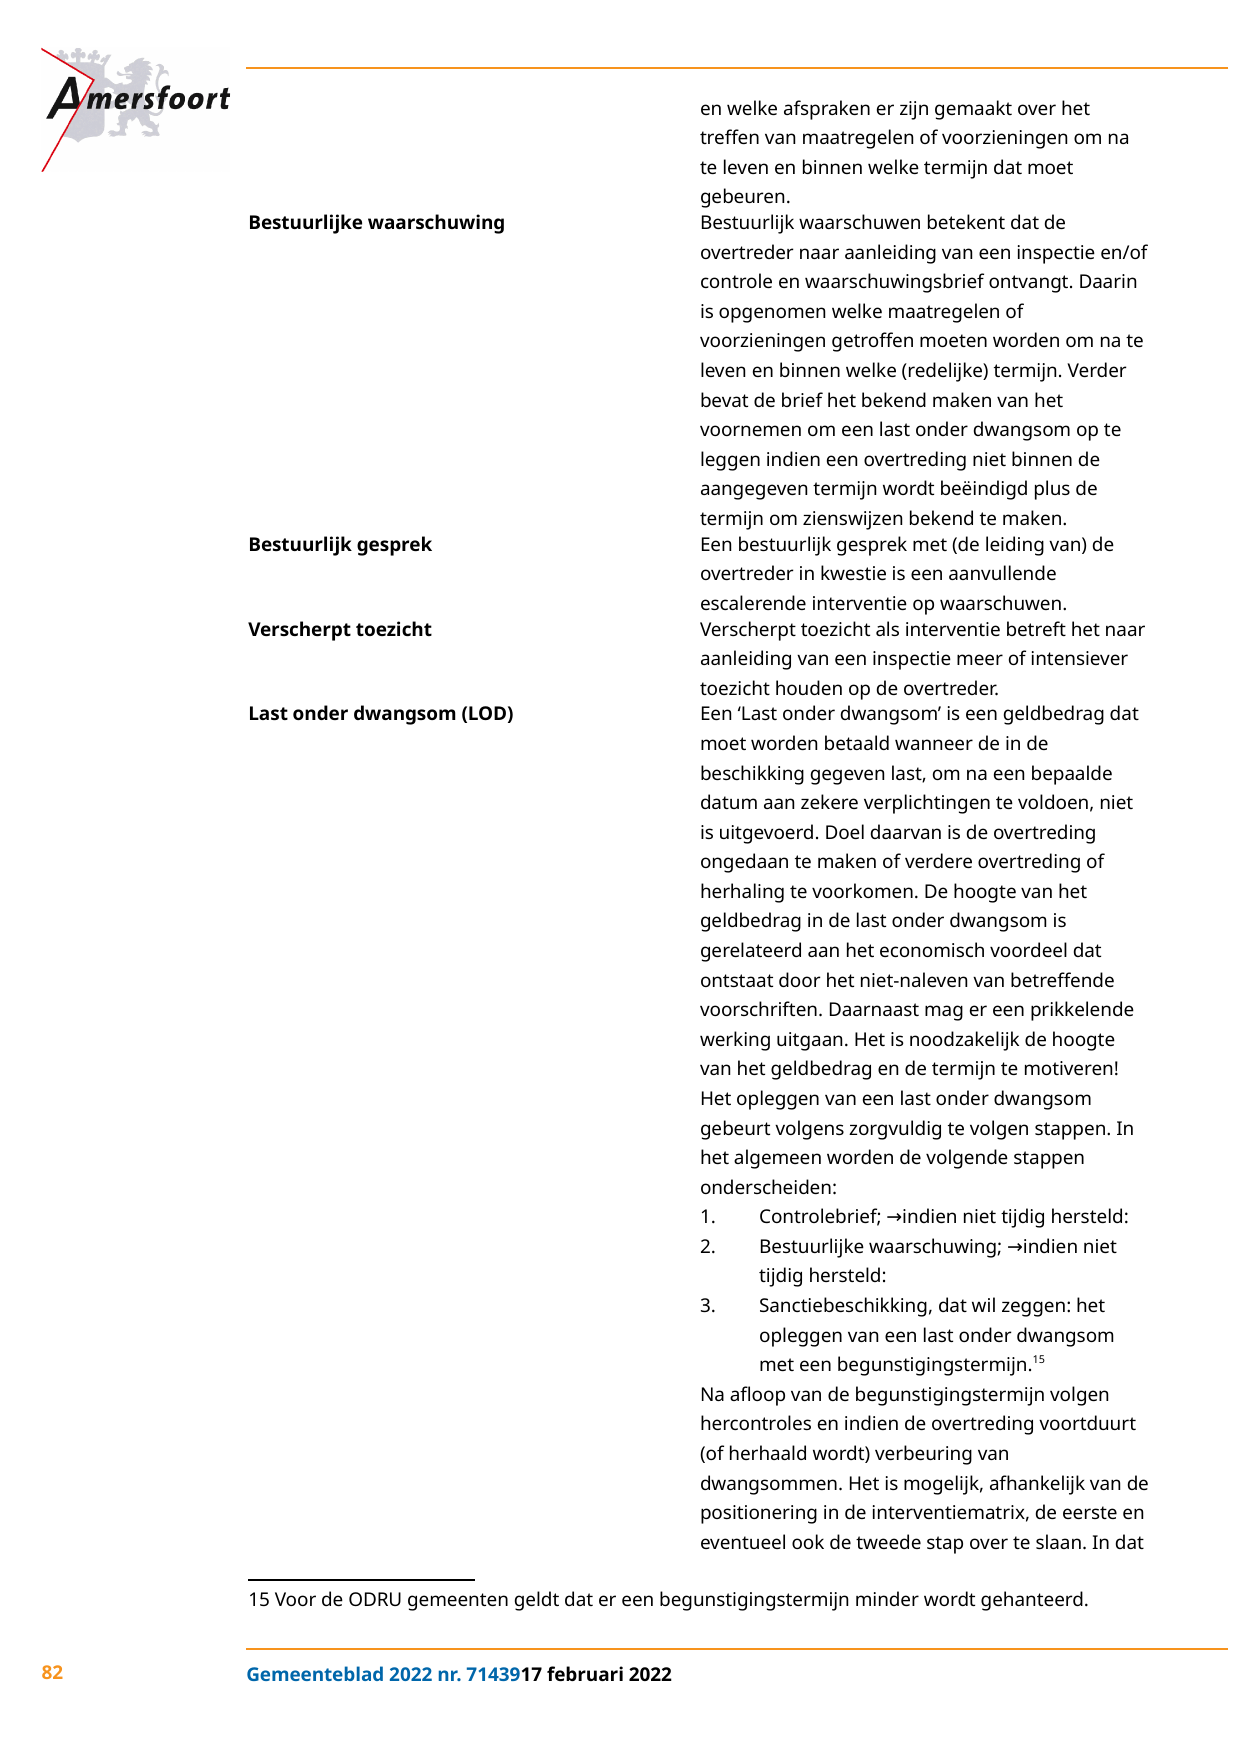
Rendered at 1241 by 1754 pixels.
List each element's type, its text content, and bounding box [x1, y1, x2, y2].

table_cell [248, 95, 700, 209]
table_cell Een bestuurlijk gesprek met (de leiding van) de overtreder in kwestie is een aanvullende escalerende interventie op waarschuwen. [700, 531, 1152, 616]
table_cell Bestuurlijk gesprek [248, 531, 700, 616]
picture [41, 47, 231, 172]
table_cell Bestuurlijke waarschuwing [248, 209, 700, 531]
table_cell Een ‘Last onder dwangsom’ is een geldbedrag dat moet worden betaald wanneer de in de beschikking gegeven last, om na een bepaalde datum aan zekere verplichtingen te voldoen, niet is uitgevoerd. Doel daarvan is de overtreding ongedaan te maken of verdere overtreding of herhaling te voorkomen. De hoogte van het geldbedrag in de last onder dwangsom is gerelateerd aan het economisch voordeel dat ontstaat door het niet-naleven van betreffende voorschriften. Daarnaast mag er een prikkelende werking uitgaan. Het is noodzakelijk de hoogte van het geldbedrag en de termijn te motiveren! Het opleggen van een last onder dwangsom gebeurt volgens zorgvuldig te volgen stappen. In het algemeen worden de volgende stappen onderscheiden: Controlebrief; →indien niet tijdig hersteld: Bestuurlijke waarschuwing; →indien niet tijdig hersteld: Sanctiebeschikking, dat wil zeggen: het opleggen van een last onder dwangsom met een begunstigingstermijn. Na afloop van de begunstigingstermijn volgen hercontroles en indien de overtreding voortduurt (of herhaald wordt) verbeuring van dwangsommen. Het is mogelijk, afhankelijk van de positionering in de interventiematrix, de eerste en eventueel ook de tweede stap over te slaan. In dat [700, 701, 1152, 1555]
table_cell Last onder dwangsom (LOD) [248, 701, 700, 1555]
table_cell en welke afspraken er zijn gemaakt over het treffen van maatregelen of voorzieningen om na te leven en binnen welke termijn dat moet gebeuren. [700, 95, 1152, 209]
table_cell Verscherpt toezicht [248, 616, 700, 701]
table_cell Verscherpt toezicht als interventie betreft het naar aanleiding van een inspectie meer of intensiever toezicht houden op de overtreder. [700, 616, 1152, 701]
table_cell Bestuurlijk waarschuwen betekent dat de overtreder naar aanleiding van een inspectie en/of controle en waarschuwingsbrief ontvangt. Daarin is opgenomen welke maatregelen of voorzieningen getroffen moeten worden om na te leven en binnen welke (redelijke) termijn. Verder bevat de brief het bekend maken van het voornemen om een last onder dwangsom op te leggen indien een overtreding niet binnen de aangegeven termijn wordt beëindigd plus de termijn om zienswijzen bekend te maken. [700, 209, 1152, 531]
